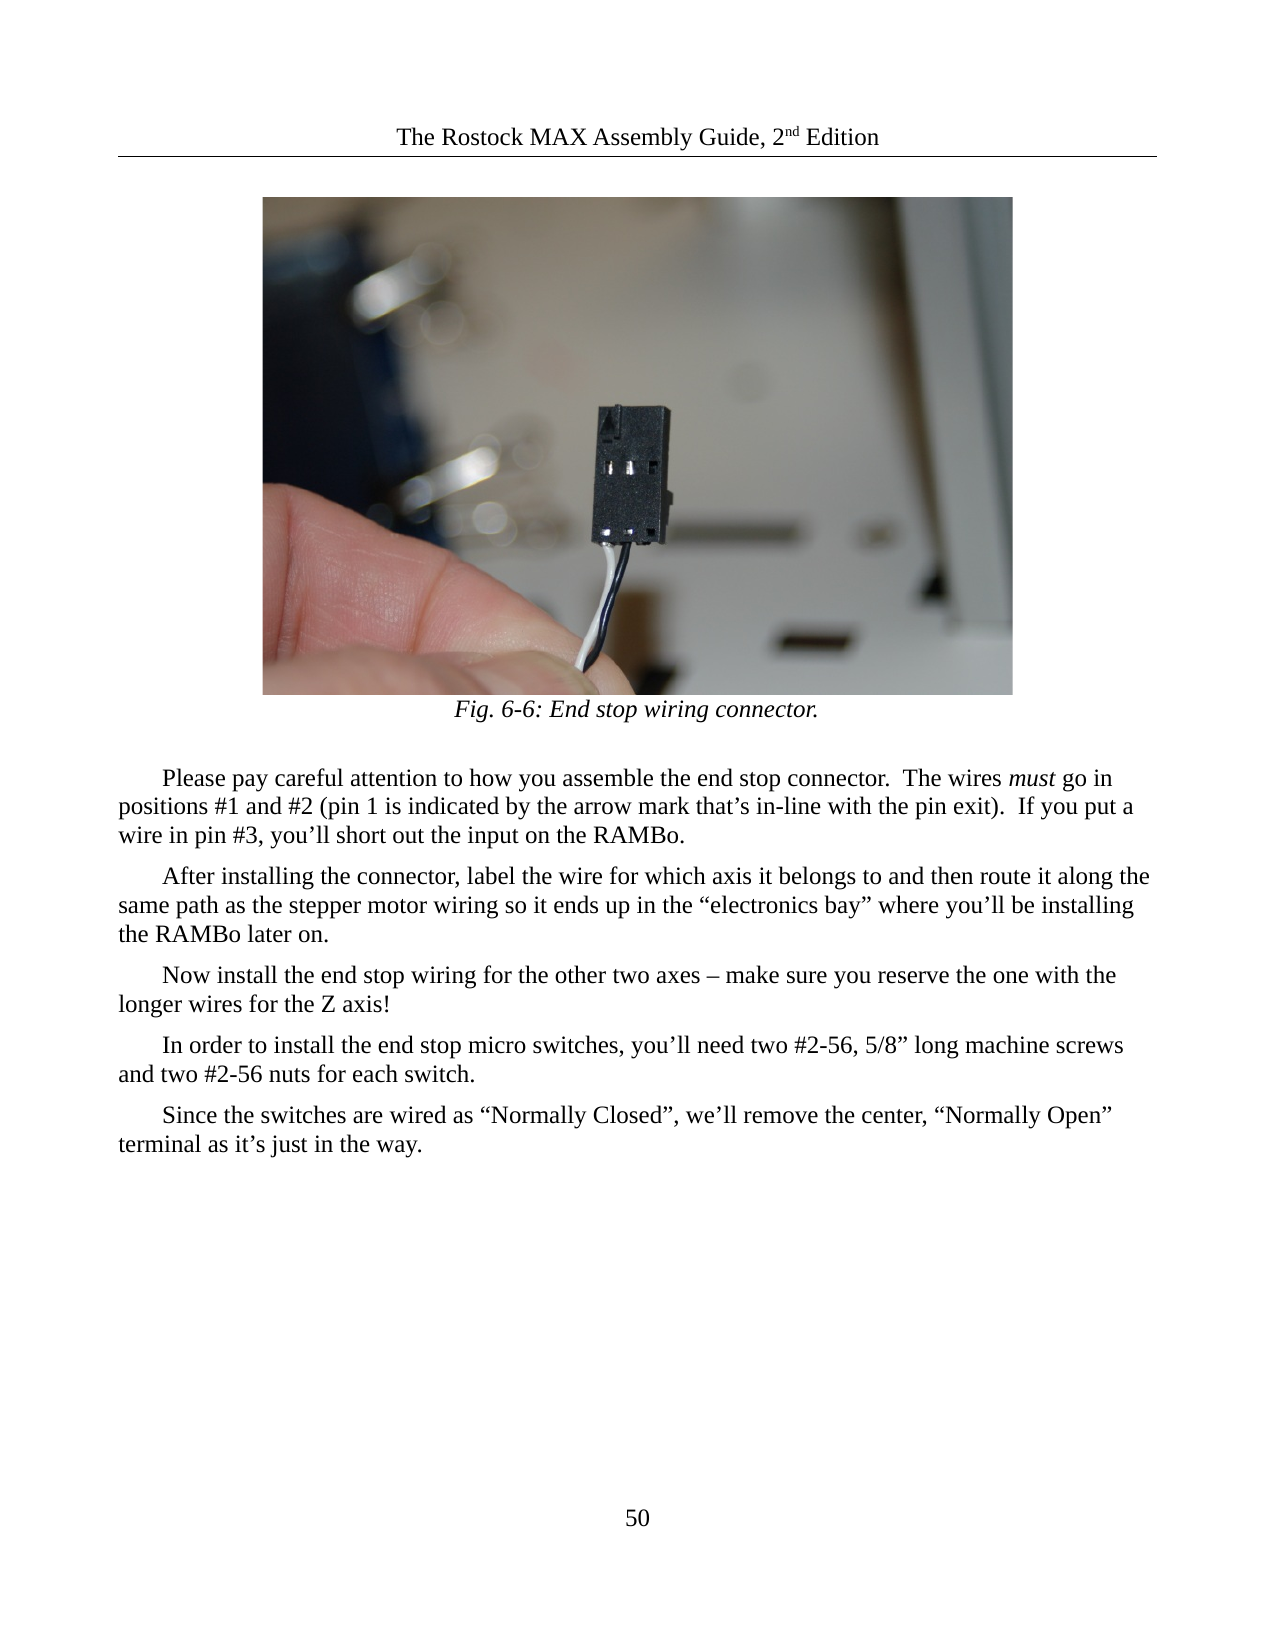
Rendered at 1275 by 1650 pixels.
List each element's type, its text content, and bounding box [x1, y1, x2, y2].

text Since the switches are wired as “Normally Closed”, we’ll remove the center, “Normally Open” terminal as it’s just in the way. [118, 1100, 1157, 1158]
text In order to install the end stop micro switches, you’ll need two #2-56, 5/8” long machine screws and two #2-56 nuts for each switch. [118, 1030, 1157, 1088]
text Please pay careful attention to how you assemble the end stop connector. The wires must go in positions #1 and #2 (pin 1 is indicated by the arrow mark that’s in-line with the pin exit). If you put a wire in pin #3, you’ll short out the input on the RAMBo. [118, 763, 1157, 849]
text Now install the end stop wiring for the other two axes – make sure you reserve the one with the longer wires for the Z axis! [118, 960, 1157, 1018]
text After installing the connector, label the wire for which axis it belongs to and then route it along the same path as the stepper motor wiring so it ends up in the “electronics bay” where you’ll be installing the RAMBo later on. [118, 861, 1157, 948]
picture [262, 197, 1013, 695]
text Fig. 6-6: End stop wiring connector. [262, 695, 1012, 723]
